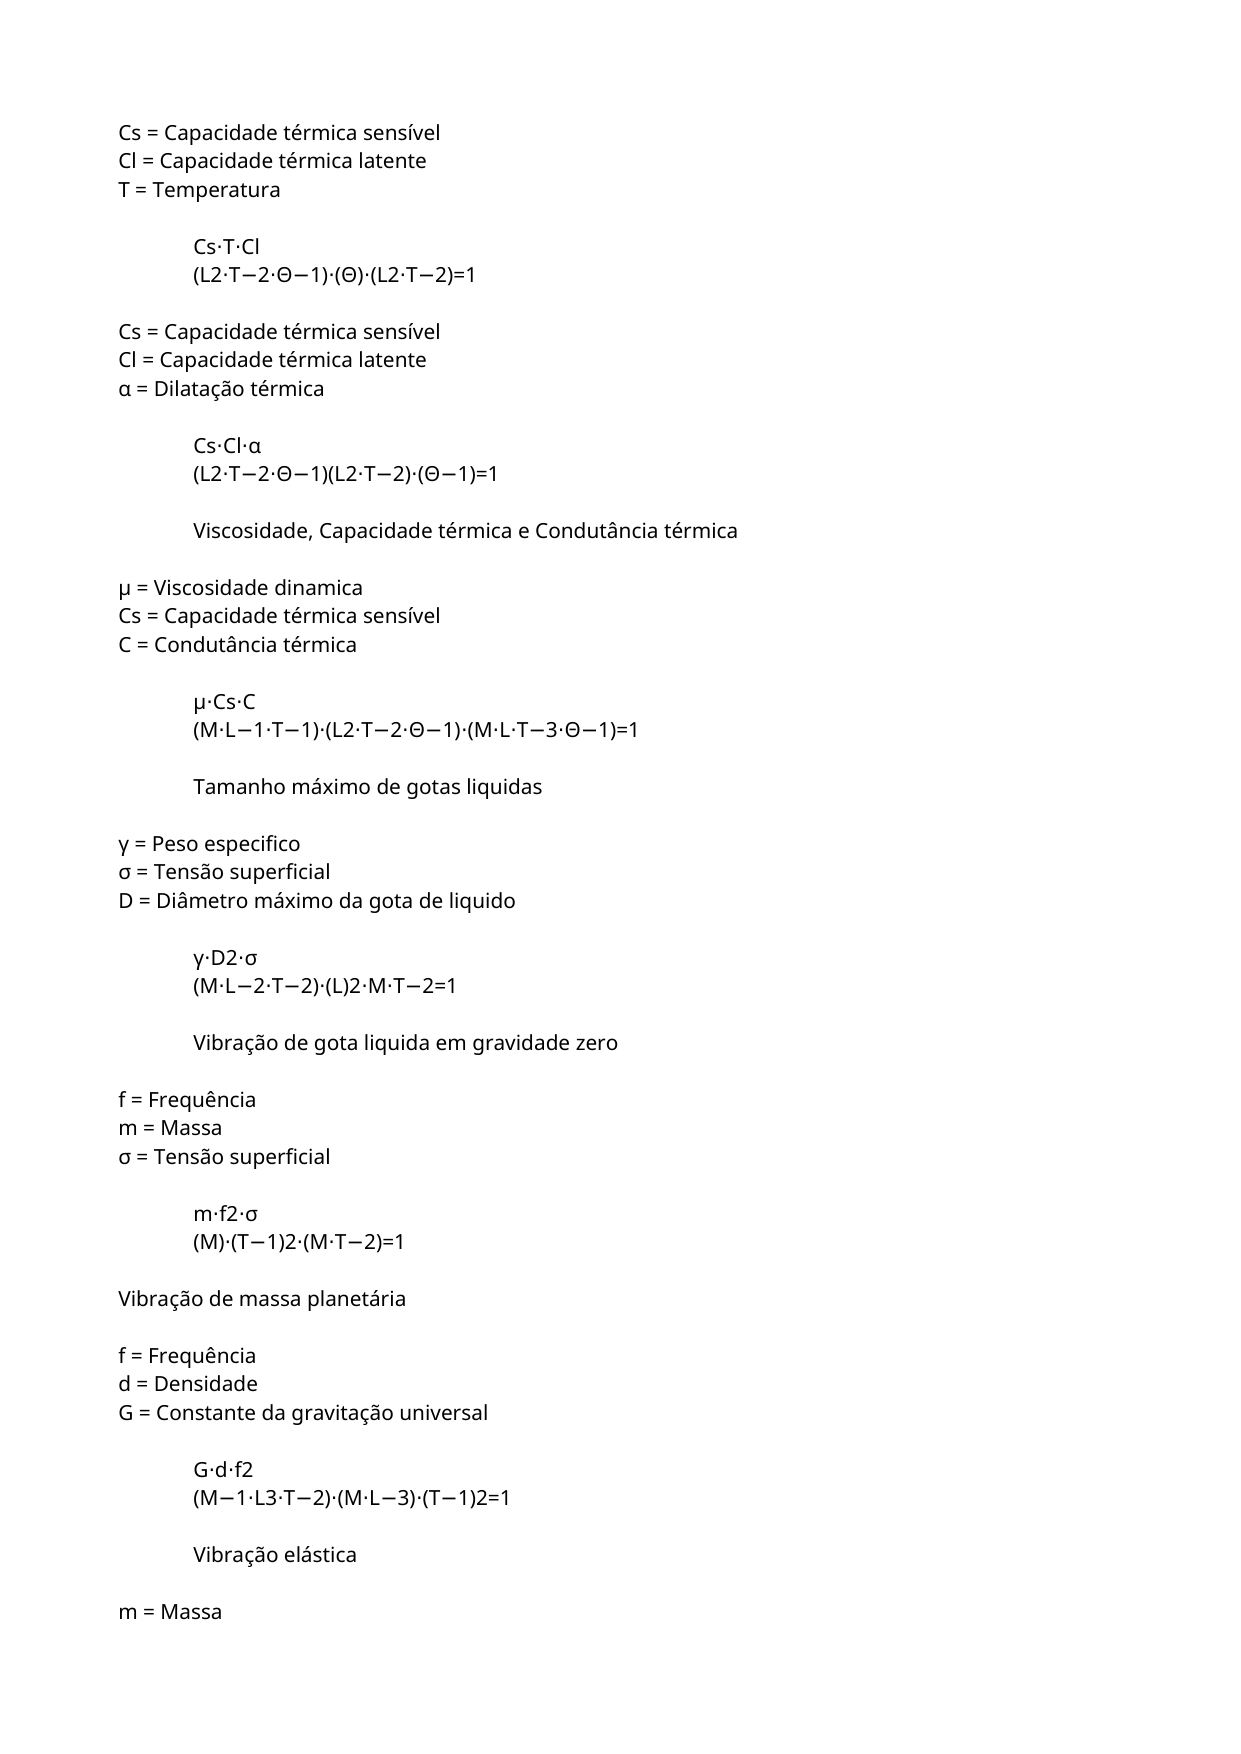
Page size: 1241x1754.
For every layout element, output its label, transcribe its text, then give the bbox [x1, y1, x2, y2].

text f = Frequência [118, 1085, 1122, 1113]
text Vibração de massa planetária [118, 1284, 1122, 1312]
text γ⋅D2⋅σ [118, 943, 1122, 971]
text σ = Tensão superficial [118, 1142, 1122, 1170]
text Cs = Capacidade térmica sensível [118, 602, 1122, 630]
text μ⋅Cs⋅C [118, 687, 1122, 715]
text Vibração elástica [118, 1540, 1122, 1568]
text m⋅f2⋅σ [118, 1199, 1122, 1227]
text T = Temperatura [118, 175, 1122, 203]
text (M⋅L−1⋅T−1)⋅(L2⋅T−2⋅Θ−1)⋅(M⋅L⋅T−3⋅Θ−1)=1 [118, 715, 1122, 744]
text Cl = Capacidade térmica latente [118, 147, 1122, 175]
text (L2⋅T−2⋅Θ−1)⋅(Θ)⋅(L2⋅T−2)=1 [118, 260, 1122, 289]
text μ = Viscosidade dinamica [118, 573, 1122, 602]
text Vibração de gota liquida em gravidade zero [118, 1028, 1122, 1057]
text Cs⋅T⋅Cl [118, 232, 1122, 260]
text d = Densidade [118, 1369, 1122, 1398]
text C = Condutância térmica [118, 630, 1122, 658]
text γ = Peso especifico [118, 829, 1122, 857]
text Cl = Capacidade térmica latente [118, 346, 1122, 374]
text G⋅d⋅f2 [118, 1455, 1122, 1483]
text (M⋅L−2⋅T−2)⋅(L)2⋅M⋅T−2=1 [118, 971, 1122, 1000]
text Cs⋅Cl⋅α [118, 431, 1122, 459]
text (L2⋅T−2⋅Θ−1)(L2⋅T−2)⋅(Θ−1)=1 [118, 459, 1122, 488]
text m = Massa [118, 1597, 1122, 1625]
text σ = Tensão superficial [118, 857, 1122, 886]
text (M)⋅(T−1)2⋅(M⋅T−2)=1 [118, 1227, 1122, 1256]
text D = Diâmetro máximo da gota de liquido [118, 886, 1122, 914]
text Viscosidade, Capacidade térmica e Condutância térmica [118, 516, 1122, 545]
text (M−1⋅L3⋅T−2)⋅(M⋅L−3)⋅(T−1)2=1 [118, 1483, 1122, 1512]
text Cs = Capacidade térmica sensível [118, 118, 1122, 147]
text Tamanho máximo de gotas liquidas [118, 772, 1122, 801]
text m = Massa [118, 1113, 1122, 1142]
text G = Constante da gravitação universal [118, 1398, 1122, 1426]
text f = Frequência [118, 1341, 1122, 1369]
text α = Dilatação térmica [118, 374, 1122, 402]
text Cs = Capacidade térmica sensível [118, 317, 1122, 346]
